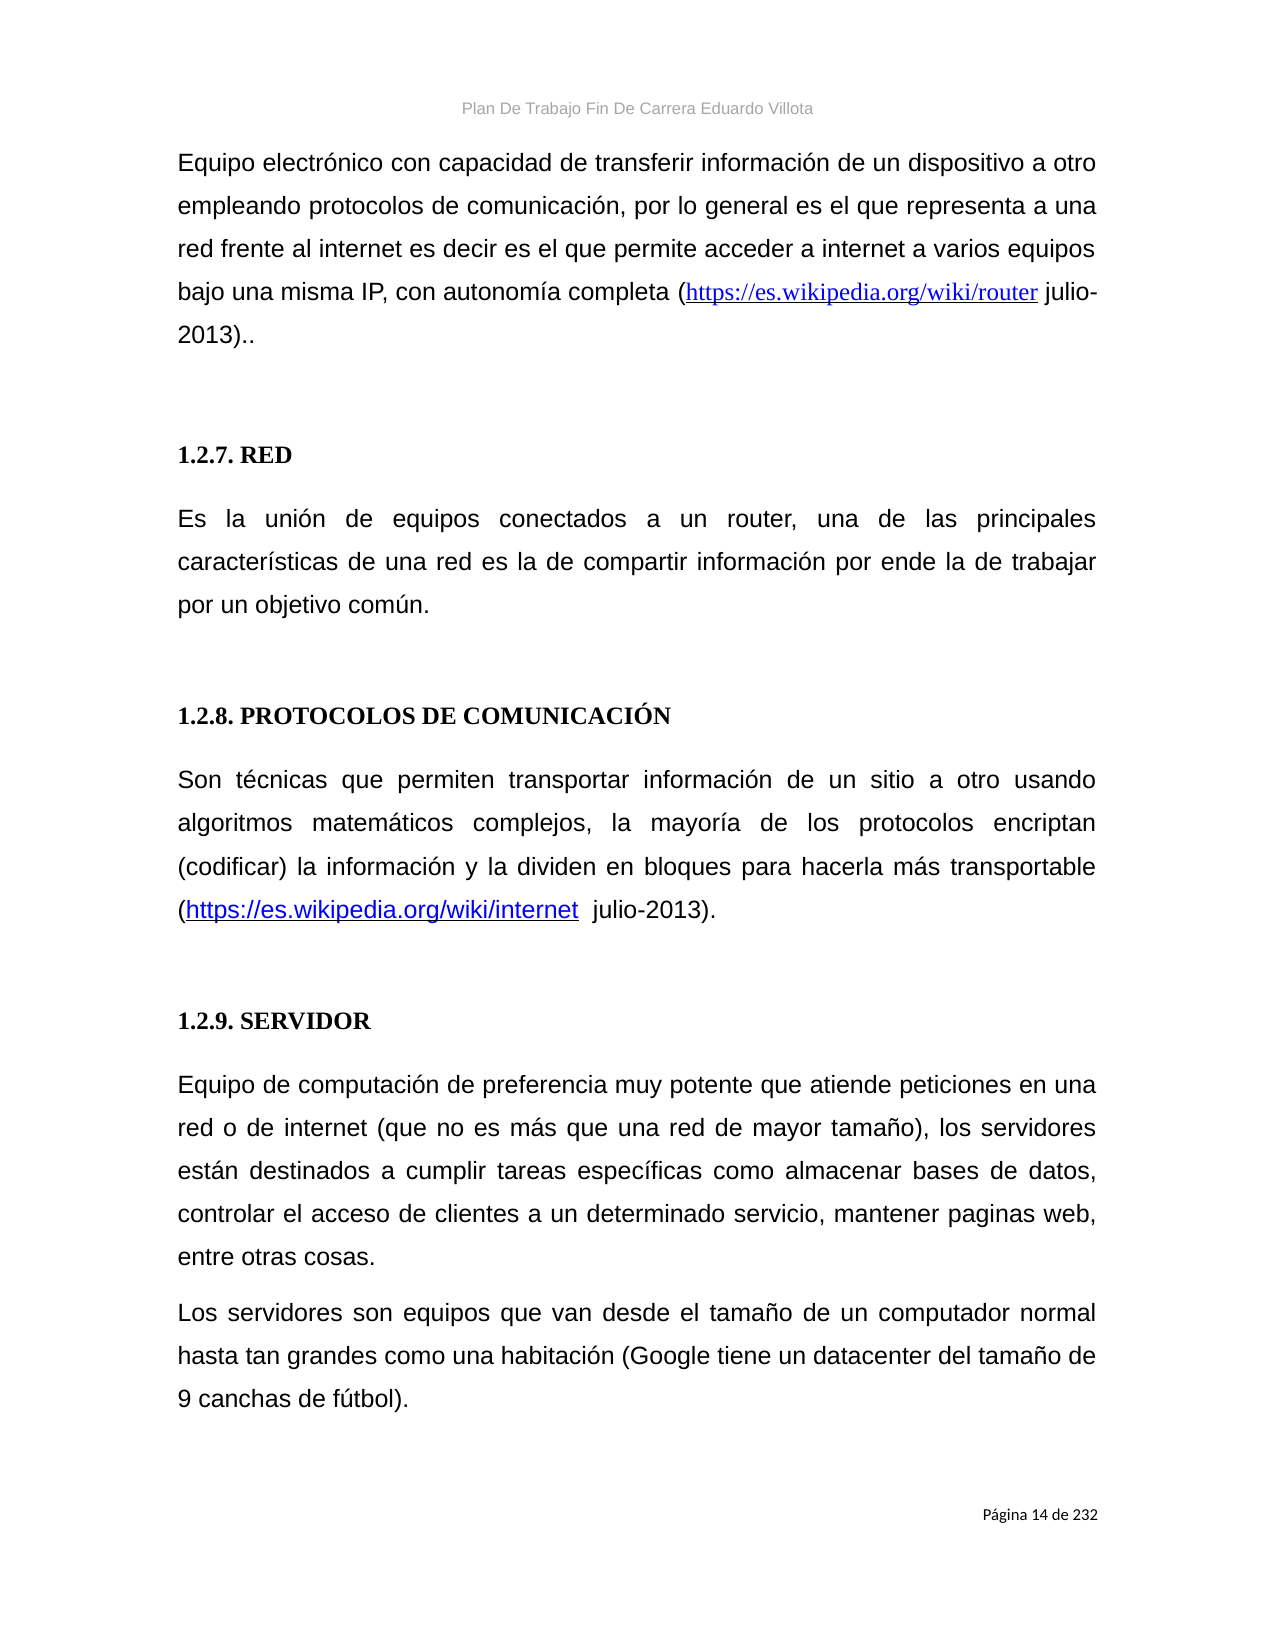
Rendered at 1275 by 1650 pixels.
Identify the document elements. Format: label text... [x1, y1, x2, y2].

text Equipo de computación de preferencia muy potente que atiende peticiones en una red o de internet (que no es más que una red de mayor tamaño), los servidores están destinados a cumplir tareas específicas como almacenar bases de datos, controlar el acceso de clientes a un determinado servicio, mantener paginas web, entre otras cosas. [177, 1070, 1098, 1271]
text Equipo electrónico con capacidad de transferir información de un dispositivo a otro empleando protocolos de comunicación, por lo general es el que representa a una red frente al internet es decir es el que permite acceder a internet a varios equipos bajo una misma IP, con autonomía completa (https://es.wikipedia.org/wiki/router julio-2013).. [177, 148, 1098, 349]
text 1.2.8. PROTOCOLOS DE COMUNICACIÓN [177, 701, 1098, 730]
text Los servidores son equipos que van desde el tamaño de un computador normal hasta tan grandes como una habitación (Google tiene un datacenter del tamaño de 9 canchas de fútbol). [177, 1298, 1098, 1413]
text Son técnicas que permiten transportar información de un sitio a otro usando algoritmos matemáticos complejos, la mayoría de los protocolos encriptan (codificar) la información y la dividen en bloques para hacerla más transportable (https://es.wikipedia.org/wiki/internet julio-2013). [177, 765, 1098, 923]
text Es la unión de equipos conectados a un router, una de las principales características de una red es la de compartir información por ende la de trabajar por un objetivo común. [177, 504, 1098, 619]
text 1.2.9. SERVIDOR [177, 1006, 1098, 1034]
text 1.2.7. RED [177, 440, 1098, 468]
